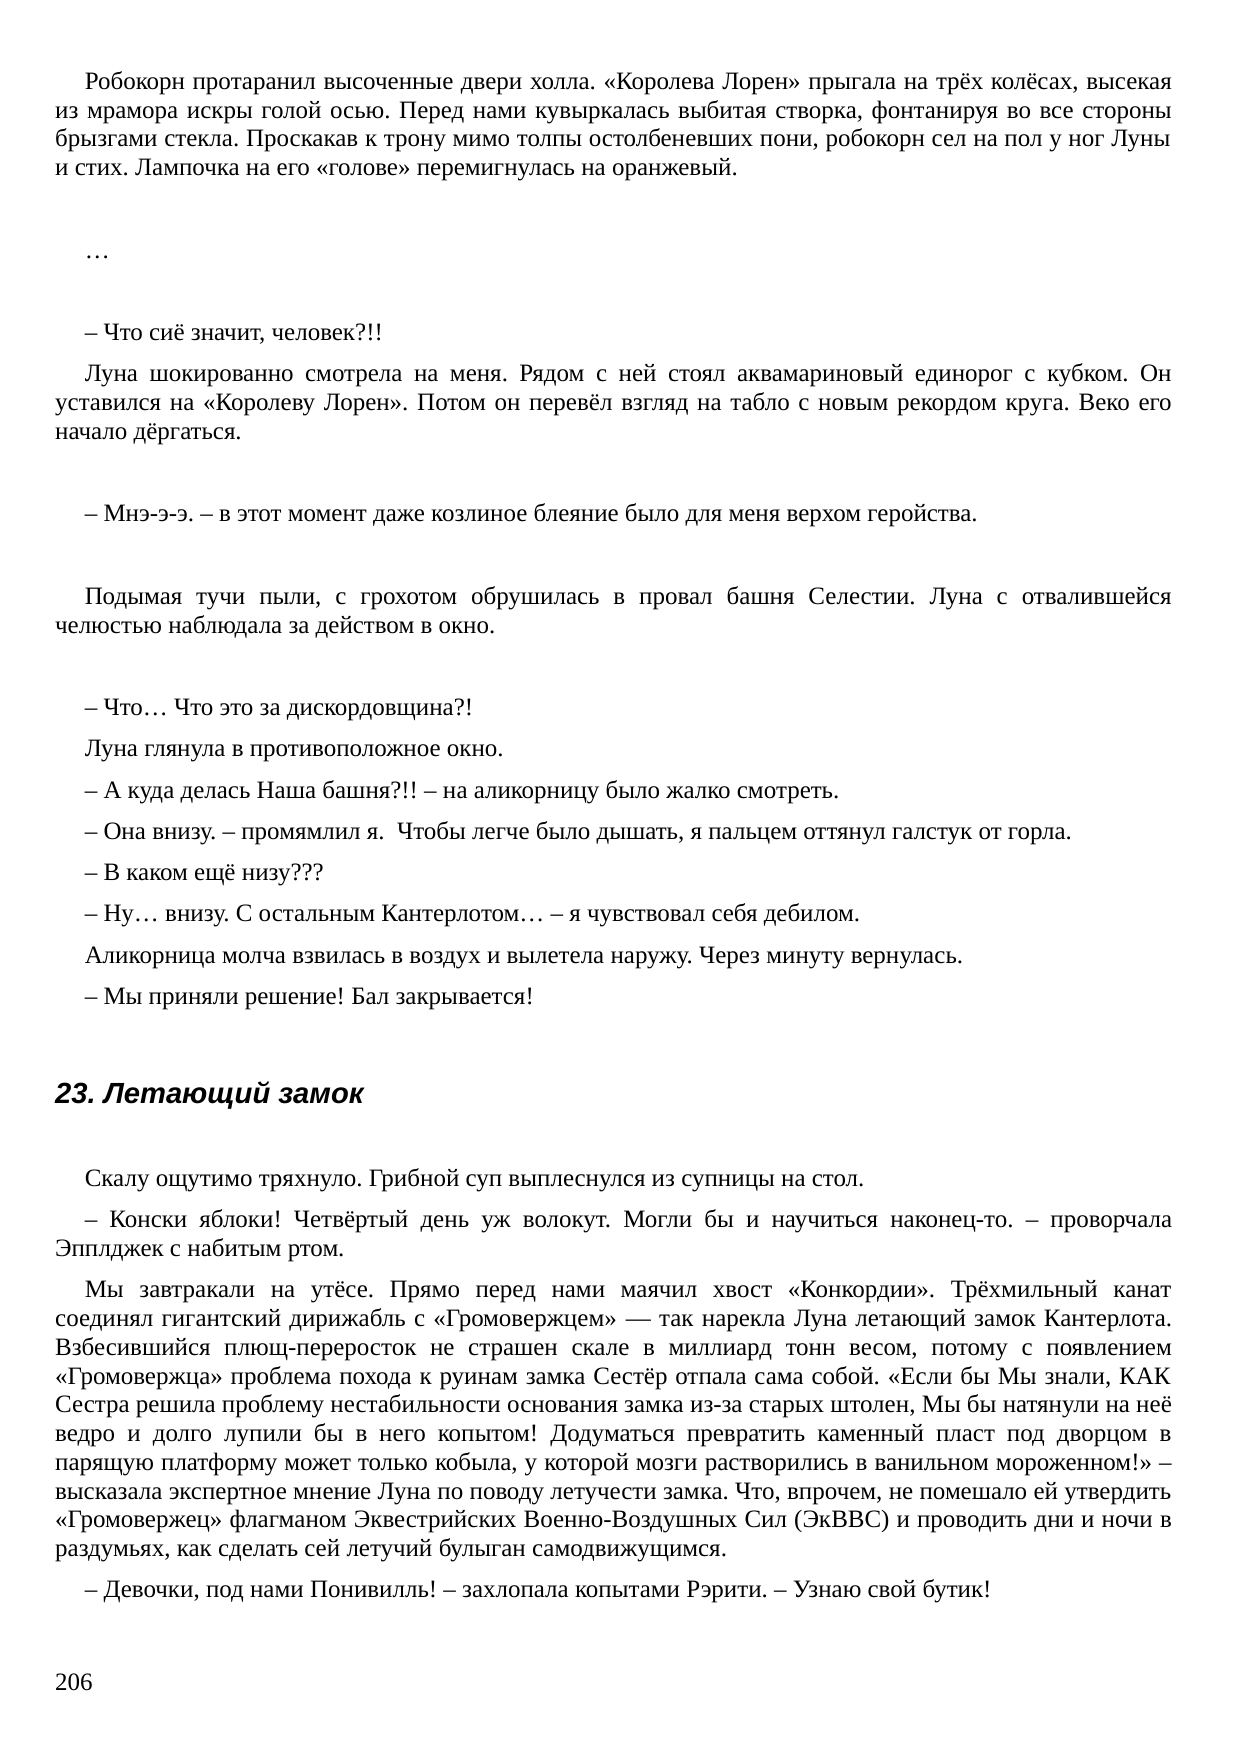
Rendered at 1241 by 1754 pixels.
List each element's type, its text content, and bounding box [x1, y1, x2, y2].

text – Девочки, под нами Понивилль! – захлопала копытами Рэрити. – Узнаю свой бутик! [55, 1574, 1173, 1603]
text Робокорн протаранил высоченные двери холла. «Королева Лорен» прыгала на трёх колёсах, высекая из мрамора искры голой осью. Перед нами кувыркалась выбитая створка, фонтанируя во все стороны брызгами стекла. Проскакав к трону мимо толпы остолбеневших пони, робокорн сел на пол у ног Луны и стих. Лампочка на его «голове» перемигнулась на оранжевый. [55, 66, 1173, 181]
text – А куда делась Наша башня?!! – на аликорницу было жалко смотреть. [55, 775, 1173, 803]
text – В каком ещё низу??? [55, 857, 1173, 886]
subtitle 23. Летающий замок [55, 1076, 1173, 1109]
text – Она внизу. – промямлил я. Чтобы легче было дышать, я пальцем оттянул галстук от горла. [55, 816, 1173, 845]
text – Мы приняли решение! Бал закрывается! [55, 981, 1173, 1010]
text – Конски яблоки! Четвёртый день уж волокут. Могли бы и научиться наконец-то. – проворчала Эпплджек с набитым ртом. [55, 1204, 1173, 1262]
text – Что… Что это за дискордовщина?! [55, 692, 1173, 721]
text Луна шокированно смотрела на меня. Рядом с ней стоял аквамариновый единорог с кубком. Он уставился на «Королеву Лорен». Потом он перевёл взгляд на табло с новым рекордом круга. Веко его начало дёргаться. [55, 358, 1173, 445]
text Подымая тучи пыли, с грохотом обрушилась в провал башня Селестии. Луна с отвалившейся челюстью наблюдала за действом в окно. [55, 581, 1173, 638]
text Скалу ощутимо тряхнуло. Грибной суп выплеснулся из супницы на стол. [55, 1163, 1173, 1192]
text Луна глянула в противоположное окно. [55, 733, 1173, 762]
text – Ну… внизу. С остальным Кантерлотом… – я чувствовал себя дебилом. [55, 898, 1173, 927]
text – Мнэ-э-э. – в этот момент даже козлиное блеяние было для меня верхом геройства. [55, 498, 1173, 527]
text … [55, 235, 1173, 263]
text – Что сиё значит, человек?!! [55, 317, 1173, 346]
text Мы завтракали на утёсе. Прямо перед нами маячил хвост «Конкордии». Трёхмильный канат соединял гигантский дирижабль с «Громовержцем» — так нарекла Луна летающий замок Кантерлота. Взбесившийся плющ-переросток не страшен скале в миллиард тонн весом, потому с появлением «Громовержца» проблема похода к руинам замка Сестёр отпала сама собой. «Если бы Мы знали, КАК Сестра решила проблему нестабильности основания замка из-за старых штолен, Мы бы натянули на неё ведро и долго лупили бы в него копытом! Додуматься превратить каменный пласт под дворцом в парящую платформу может только кобыла, у которой мозги растворились в ванильном мороженном!» – высказала экспертное мнение Луна по поводу летучести замка. Что, впрочем, не помешало ей утвердить «Громовержец» флагманом Эквестрийских Военно-Воздушных Сил (ЭкВВС) и проводить дни и ночи в раздумьях, как сделать сей летучий булыган самодвижущимся. [55, 1274, 1173, 1562]
text Аликорница молча взвилась в воздух и вылетела наружу. Через минуту вернулась. [55, 940, 1173, 968]
